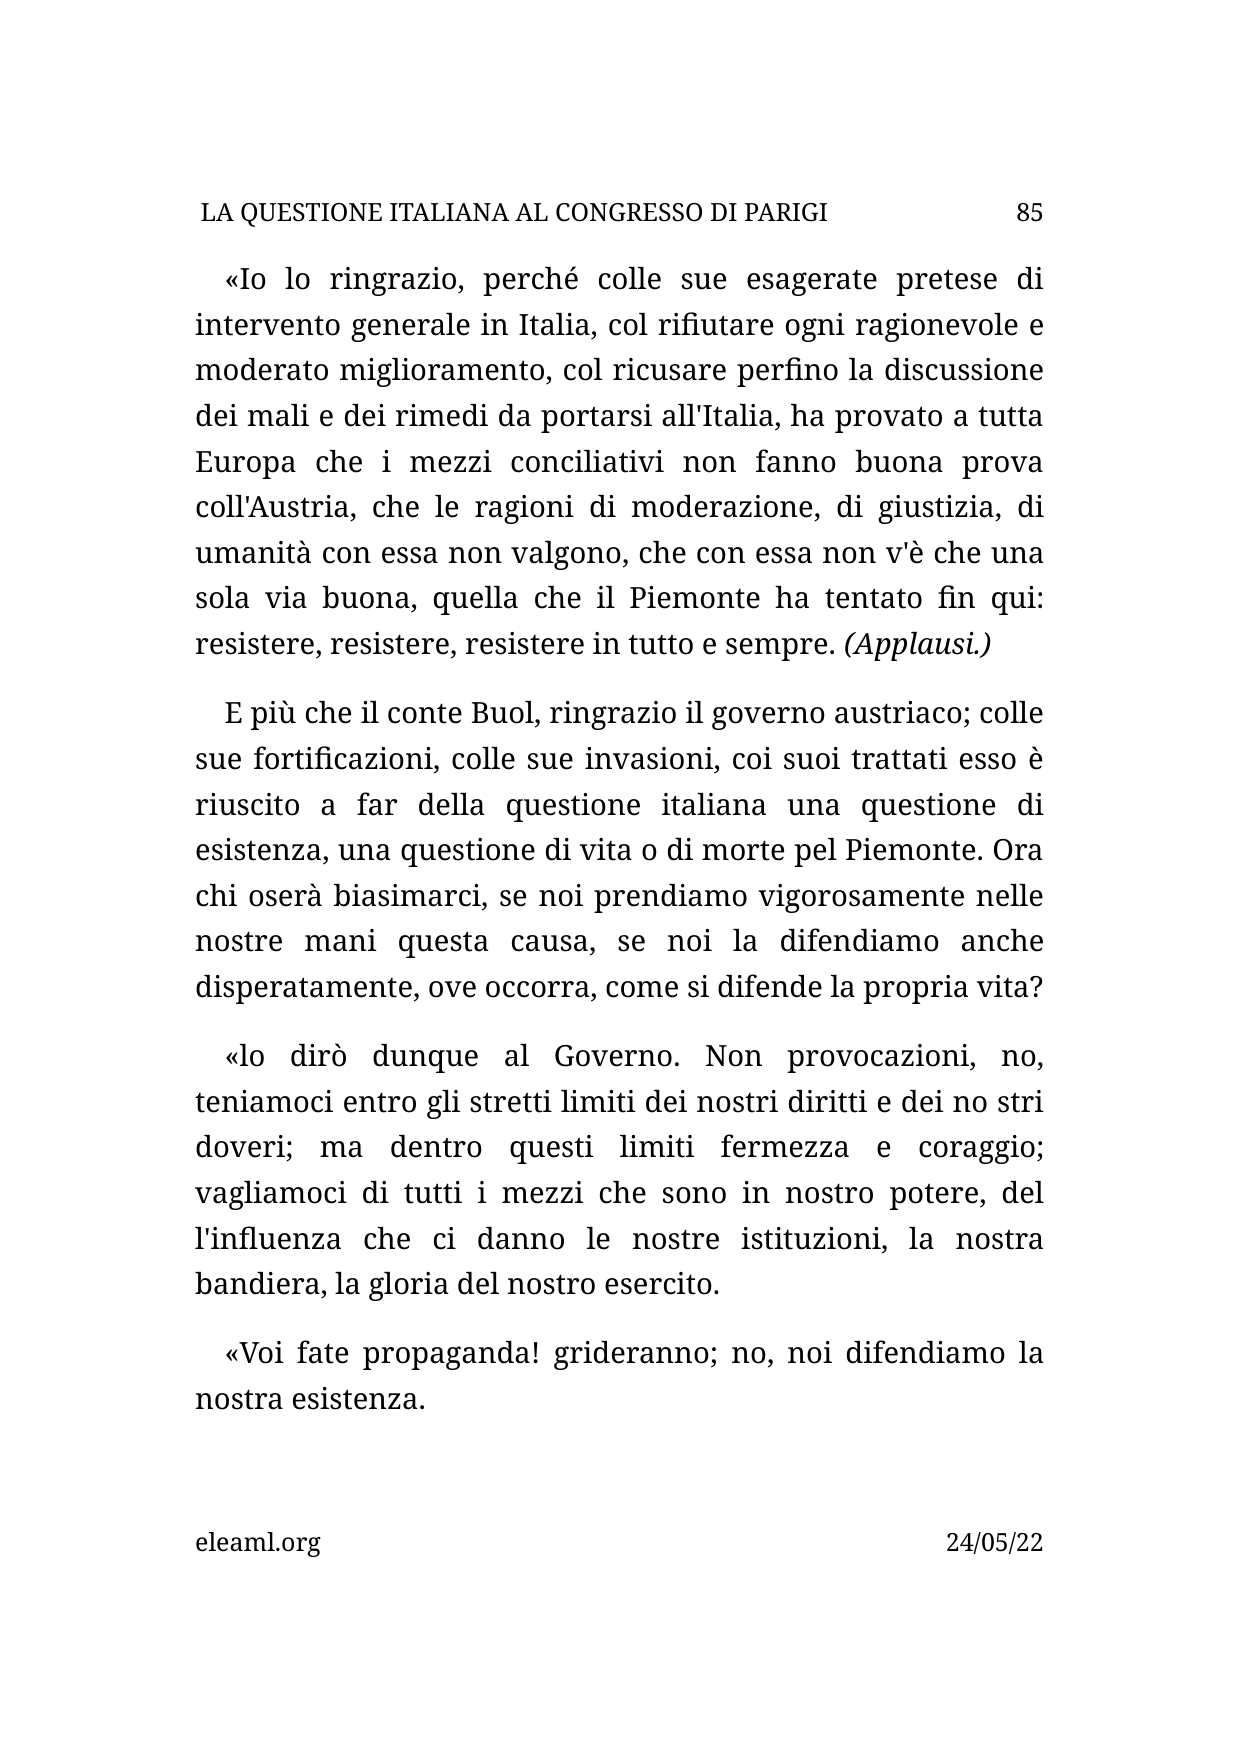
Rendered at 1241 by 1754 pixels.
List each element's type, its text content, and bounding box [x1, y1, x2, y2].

text «lo dirò dunque al Governo. Non provocazioni, no, teniamoci entro gli stretti limiti dei nostri diritti e dei no stri doveri; ma dentro questi limiti fermezza e coraggio; vagliamoci di tutti i mezzi che sono in nostro potere, del l'influenza che ci danno le nostre istituzioni, la nostra bandiera, la gloria del nostro esercito. [195, 1036, 1045, 1303]
text «Io lo ringrazio, perché colle sue esagerate pretese di intervento generale in Italia, col rifiutare ogni ragionevole e moderato miglioramento, col ricusare perfino la discussione dei mali e dei rimedi da portarsi all'Italia, ha provato a tutta Europa che i mezzi conciliativi non fanno buona prova coll'Austria, che le ragioni di moderazione, di giustizia, di umanità con essa non valgono, che con essa non v'è che una sola via buona, quella che il Piemonte ha tentato fin qui: resistere, resistere, resistere in tutto e sempre. (Applausi.) [195, 258, 1045, 663]
text «Voi fate propaganda! grideranno; no, noi difendiamo la nostra esistenza. [195, 1333, 1045, 1418]
text E più che il conte Buol, ringrazio il governo austriaco; colle sue fortificazioni, colle sue invasioni, coi suoi trattati esso è riuscito a far della questione italiana una questione di esistenza, una questione di vita o di morte pel Piemonte. Ora chi oserà biasimarci, se noi prendiamo vigorosamente nelle nostre mani questa causa, se noi la difendiamo anche disperatamente, ove occorra, come si difende la propria vita? [195, 693, 1045, 1006]
